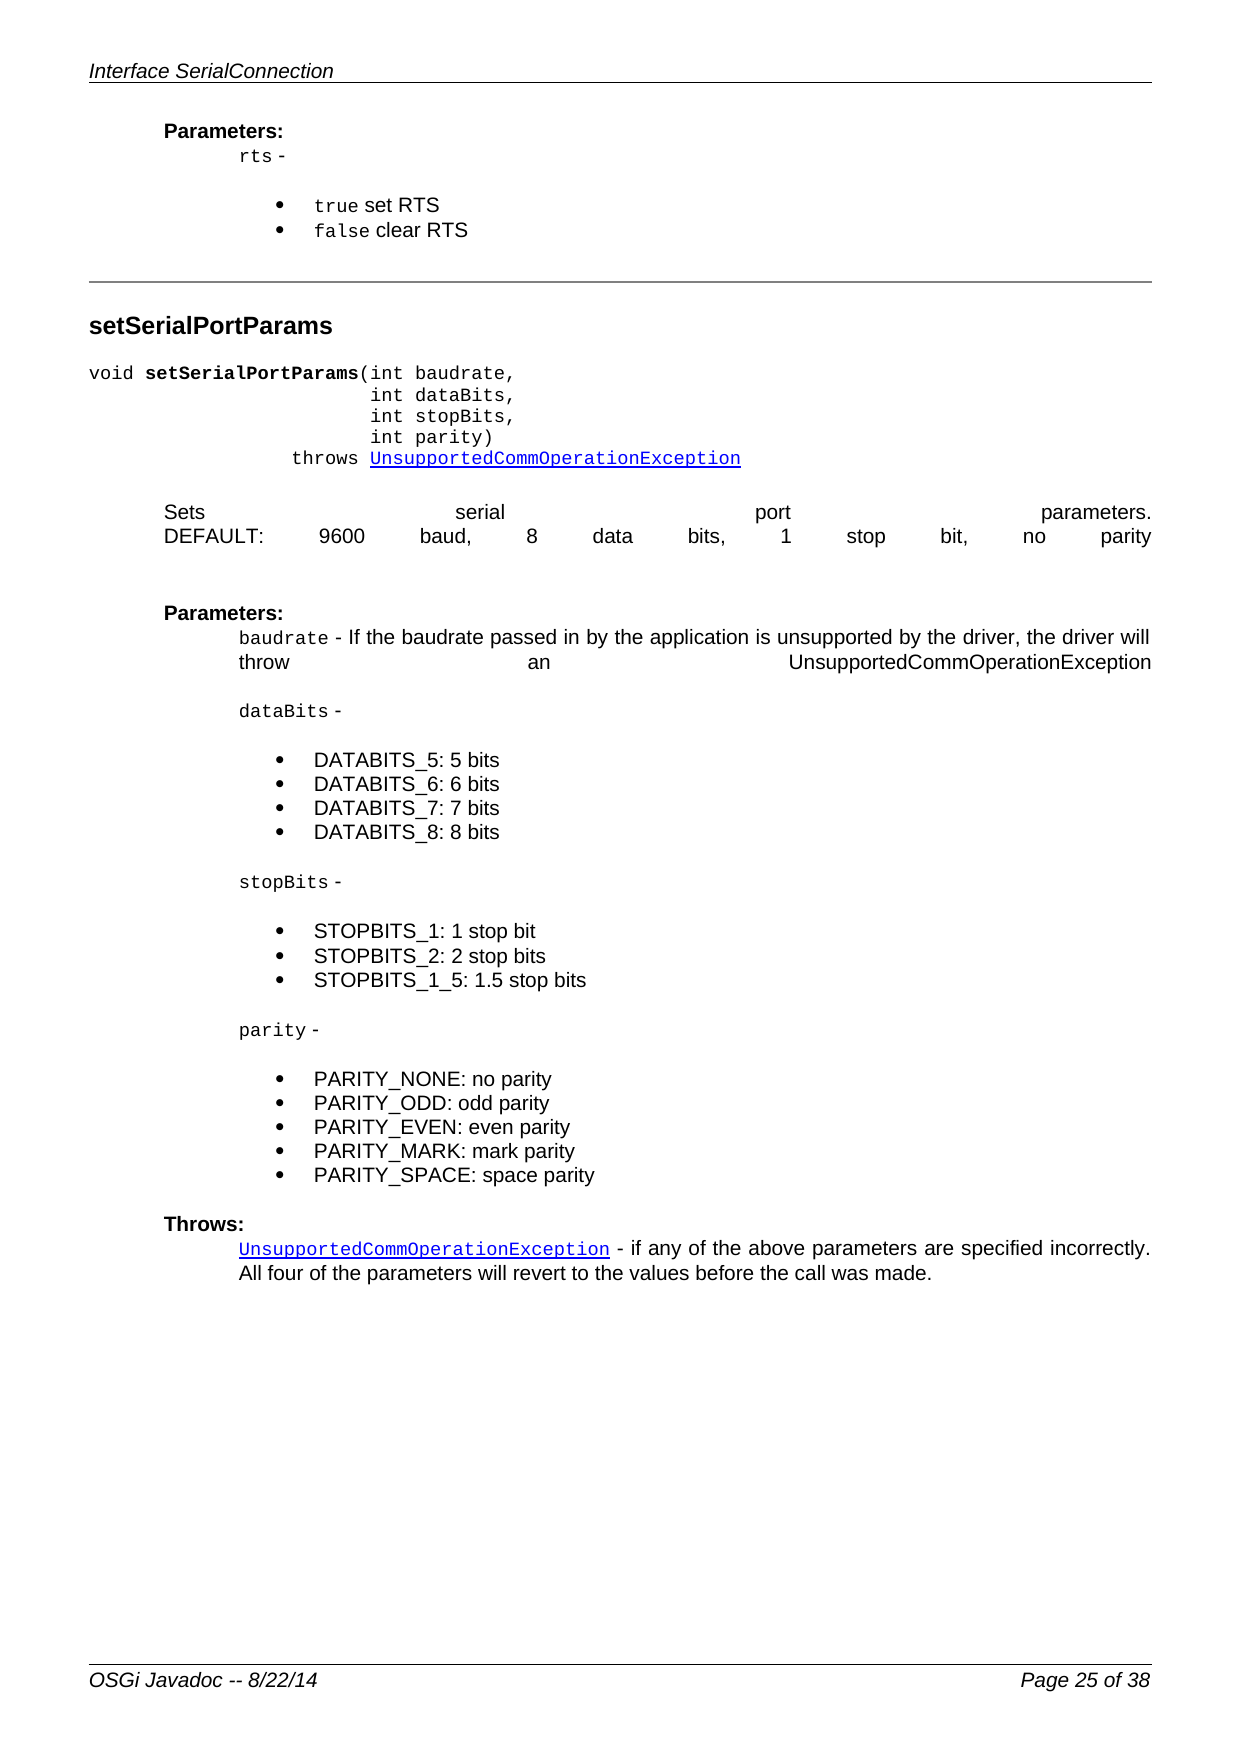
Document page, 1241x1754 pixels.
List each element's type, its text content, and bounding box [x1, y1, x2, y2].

text Throws: [163, 1212, 1152, 1236]
subtitle setSerialPortParams [88, 311, 1152, 340]
list PARITY_EVEN: even parity [276, 1115, 1152, 1139]
list DATABITS_6: 6 bits [276, 772, 1152, 796]
text baudrate - If the baudrate passed in by the application is unsupported by the driver, the driver will throw an UnsupportedCommOperationException [238, 624, 1152, 698]
list STOPBITS_2: 2 stop bits [276, 943, 1152, 967]
text void setSerialPortParams(int baudrate, int dataBits, int stopBits, int parity) throws UnsupportedCommOperationException [88, 364, 1152, 470]
list DATABITS_8: 8 bits [276, 820, 1152, 844]
list false clear RTS [276, 218, 1152, 243]
list DATABITS_7: 7 bits [276, 796, 1152, 820]
text Parameters: [163, 118, 1152, 142]
list PARITY_SPACE: space parity [276, 1163, 1152, 1187]
list PARITY_NONE: no parity [276, 1067, 1152, 1091]
text Sets serial port parameters. DEFAULT: 9600 baud, 8 data bits, 1 stop bit, no parity [163, 499, 1152, 571]
text dataBits - [238, 698, 1152, 723]
list PARITY_MARK: mark parity [276, 1139, 1152, 1163]
text parity - [238, 1017, 1152, 1042]
list true set RTS [276, 193, 1152, 218]
list STOPBITS_1: 1 stop bit [276, 919, 1152, 943]
text stopBits - [238, 869, 1152, 894]
text rts - [238, 142, 1152, 168]
text Parameters: [163, 601, 1152, 624]
list PARITY_ODD: odd parity [276, 1091, 1152, 1115]
list DATABITS_5: 5 bits [276, 748, 1152, 772]
text UnsupportedCommOperationException - if any of the above parameters are specified incorrectly. All four of the parameters will revert to the values before the call was made. [238, 1236, 1152, 1285]
list STOPBITS_1_5: 1.5 stop bits [276, 967, 1152, 992]
